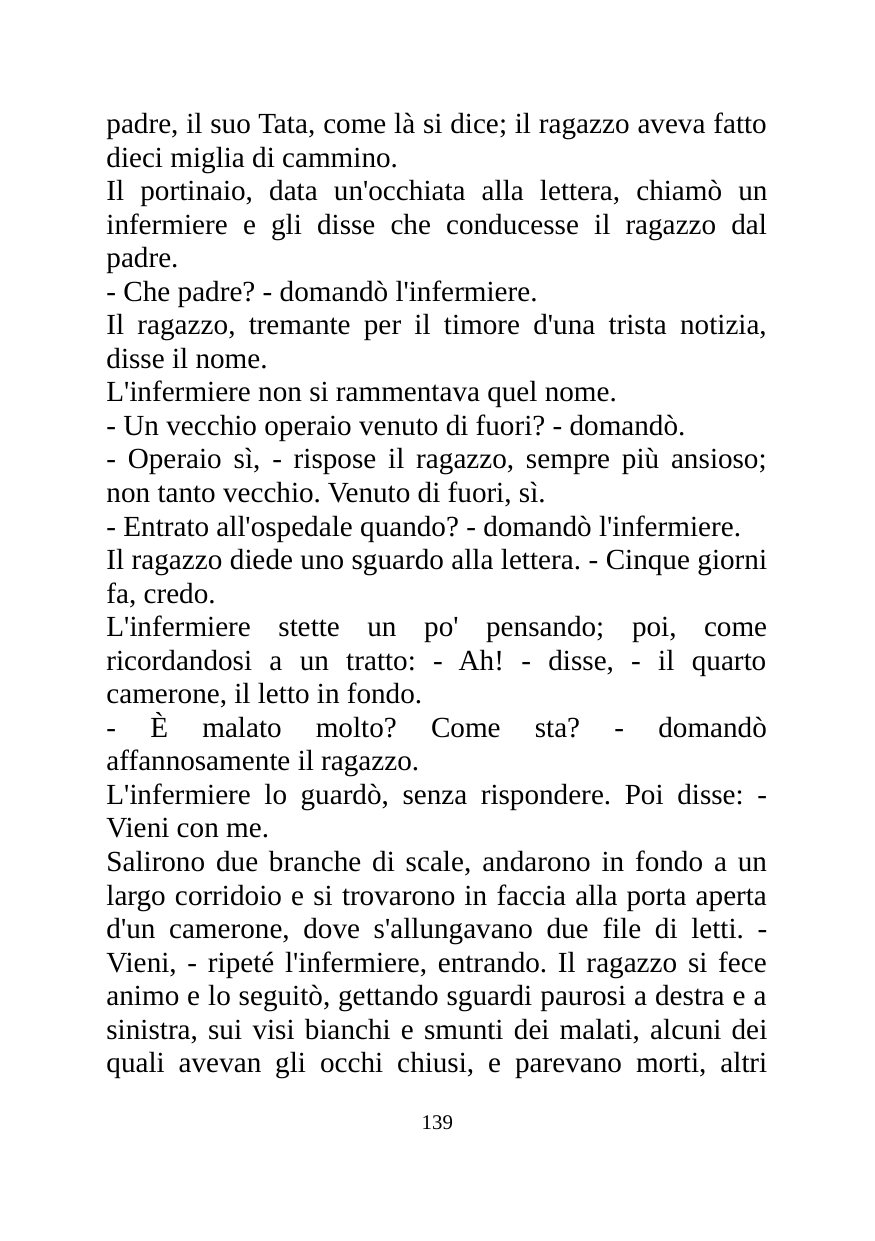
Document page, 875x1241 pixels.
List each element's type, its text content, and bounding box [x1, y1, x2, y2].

text padre, il suo Tata, come là si dice; il ragazzo aveva fatto dieci miglia di cammino. [106, 106, 768, 173]
text Il ragazzo, tremante per il timore d'una trista notizia, disse il nome. [106, 307, 768, 374]
text Il portinaio, data un'occhiata alla lettera, chiamò un infermiere e gli disse che conducesse il ragazzo dal padre. [106, 173, 768, 274]
text - Che padre? - domandò l'infermiere. [106, 274, 768, 307]
text Salirono due branche di scale, andarono in fondo a un largo corridoio e si trovarono in faccia alla porta aperta d'un camerone, dove s'allungavano due file di letti. - Vieni, - ripeté l'infermiere, entrando. Il ragazzo si fece animo e lo seguitò, gettando sguardi paurosi a destra e a sinistra, sui visi bianchi e smunti dei malati, alcuni dei quali avevan gli occhi chiusi, e parevano morti, altri [106, 844, 768, 1079]
text L'infermiere non si rammentava quel nome. [106, 374, 768, 408]
text L'infermiere stette un po' pensando; poi, come ricordandosi a un tratto: - Ah! - disse, - il quarto camerone, il letto in fondo. [106, 609, 768, 710]
text - Entrato all'ospedale quando? - domandò l'infermiere. [106, 509, 768, 542]
text - È malato molto? Come sta? - domandò affannosamente il ragazzo. [106, 710, 768, 777]
text Il ragazzo diede uno sguardo alla lettera. - Cinque giorni fa, credo. [106, 542, 768, 609]
text L'infermiere lo guardò, senza rispondere. Poi disse: - Vieni con me. [106, 777, 768, 844]
text - Operaio sì, - rispose il ragazzo, sempre più ansioso; non tanto vecchio. Venuto di fuori, sì. [106, 442, 768, 509]
text - Un vecchio operaio venuto di fuori? - domandò. [106, 408, 768, 442]
